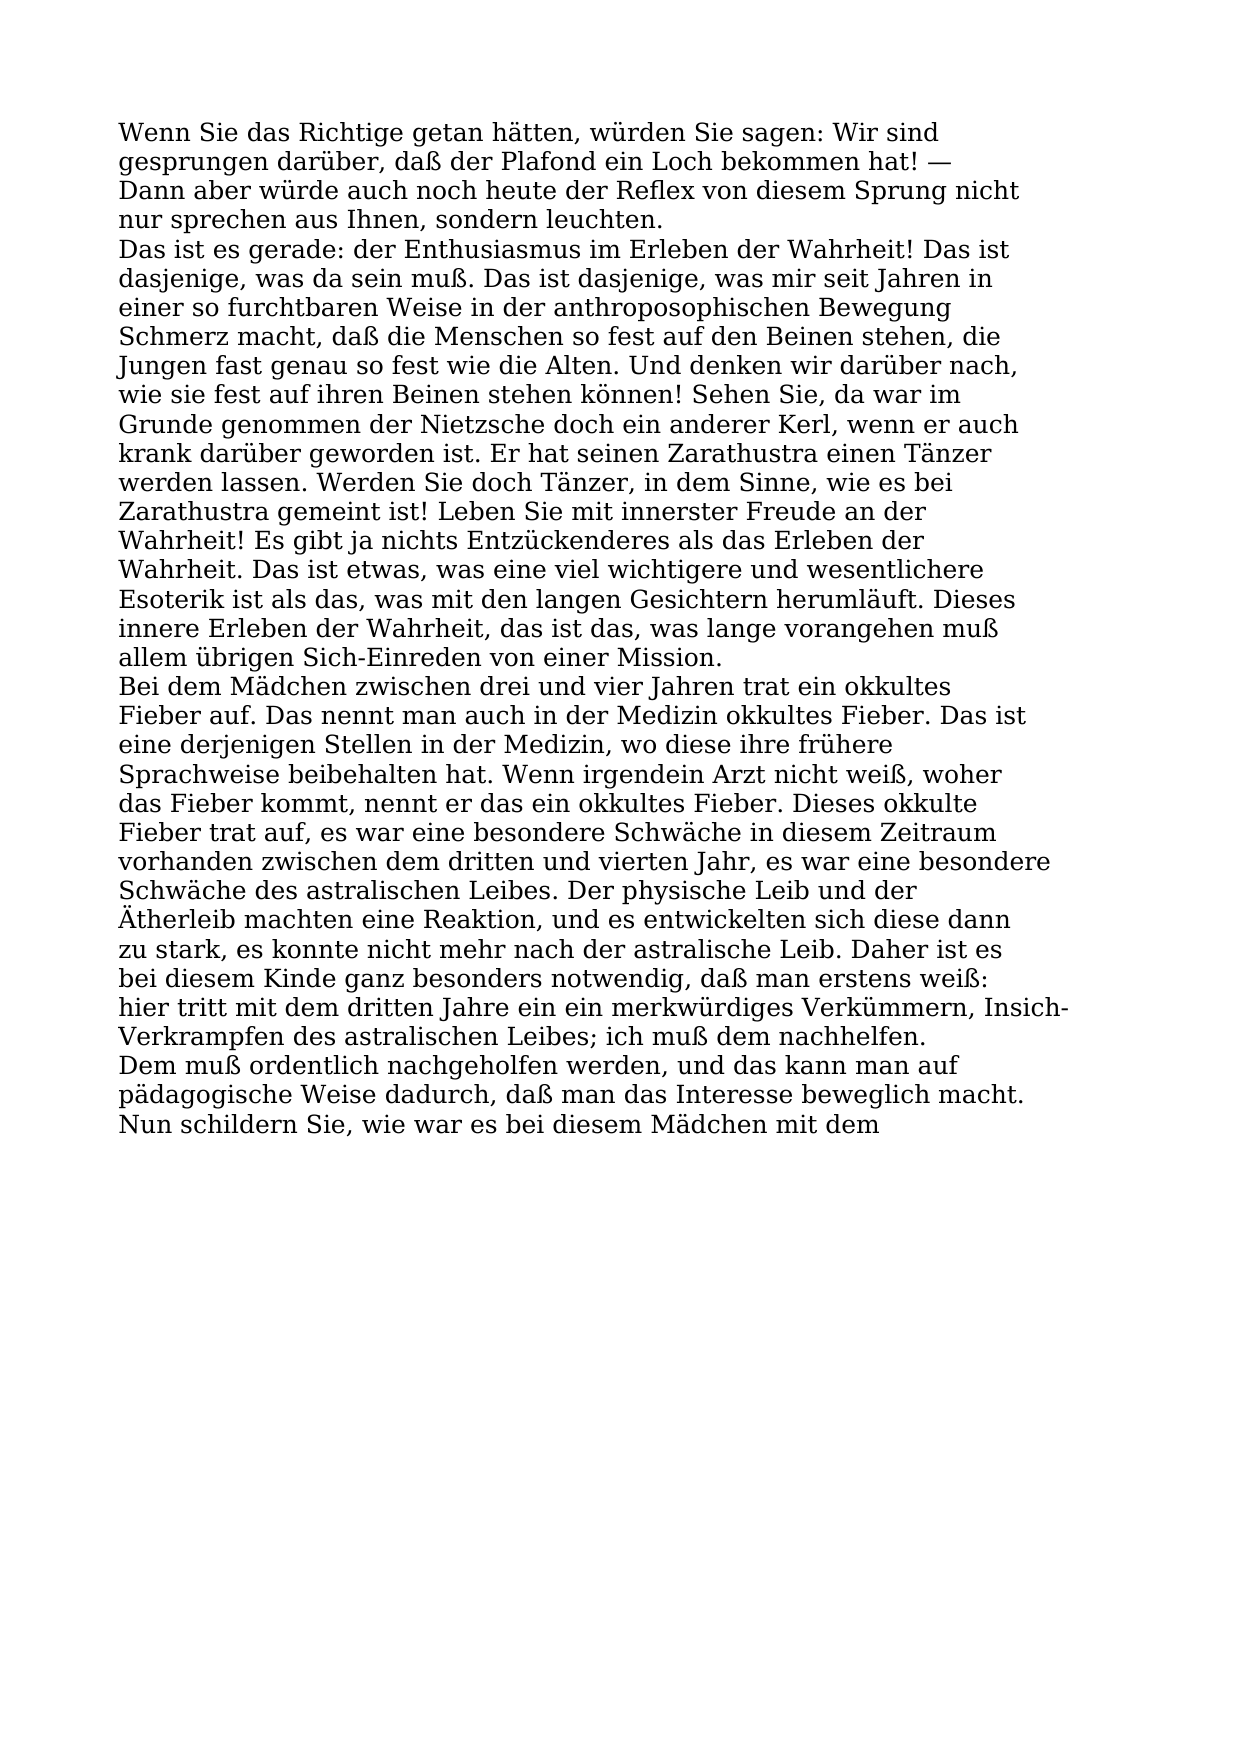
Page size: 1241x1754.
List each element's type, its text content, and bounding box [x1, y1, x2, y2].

text vorhanden zwischen dem dritten und vierten Jahr, es war eine besondere [118, 847, 1122, 876]
text dasjenige, was da sein muß. Das ist dasjenige, was mir seit Jahren in [118, 264, 1122, 293]
text pädagogische Weise dadurch, daß man das Interesse beweglich macht. [118, 1081, 1122, 1110]
text Bei dem Mädchen zwischen drei und vier Jahren trat ein okkultes [118, 672, 1122, 701]
text werden lassen. Werden Sie doch Tänzer, in dem Sinne, wie es bei [118, 468, 1122, 497]
text das Fieber kommt, nennt er das ein okkultes Fieber. Dieses okkulte [118, 789, 1122, 818]
text Schmerz macht, daß die Menschen so fest auf den Beinen stehen, die [118, 322, 1122, 351]
text Sprachweise beibehalten hat. Wenn irgendein Arzt nicht weiß, woher [118, 760, 1122, 789]
text Wenn Sie das Richtige getan hätten, würden Sie sagen: Wir sind [118, 118, 1122, 147]
text wie sie fest auf ihren Beinen stehen können! Sehen Sie, da war im [118, 381, 1122, 410]
text Das ist es gerade: der Enthusiasmus im Erleben der Wahrheit! Das ist [118, 235, 1122, 264]
text Zarathustra gemeint ist! Leben Sie mit innerster Freude an der [118, 497, 1122, 526]
text Schwäche des astralischen Leibes. Der physische Leib und der [118, 876, 1122, 906]
text allem übrigen Sich-Einreden von einer Mission. [118, 643, 1122, 672]
text einer so furchtbaren Weise in der anthroposophischen Bewegung [118, 293, 1122, 322]
text Grunde genommen der Nietzsche doch ein anderer Kerl, wenn er auch [118, 410, 1122, 439]
text Dem muß ordentlich nachgeholfen werden, und das kann man auf [118, 1051, 1122, 1081]
text Fieber auf. Das nennt man auch in der Medizin okkultes Fieber. Das ist [118, 701, 1122, 731]
text zu stark, es konnte nicht mehr nach der astralische Leib. Daher ist es [118, 935, 1122, 964]
text Ätherleib machten eine Reaktion, und es entwickelten sich diese dann [118, 906, 1122, 935]
text Fieber trat auf, es war eine besondere Schwäche in diesem Zeitraum [118, 818, 1122, 847]
text Dann aber würde auch noch heute der Reflex von diesem Sprung nicht [118, 176, 1122, 206]
text Jungen fast genau so fest wie die Alten. Und denken wir darüber nach, [118, 351, 1122, 381]
text bei diesem Kinde ganz besonders notwendig, daß man erstens weiß: [118, 964, 1122, 993]
text Wahrheit! Es gibt ja nichts Entzückenderes als das Erleben der [118, 526, 1122, 556]
text innere Erleben der Wahrheit, das ist das, was lange vorangehen muß [118, 614, 1122, 643]
text gesprungen darüber, daß der Plafond ein Loch bekommen hat! — [118, 147, 1122, 176]
text krank darüber geworden ist. Er hat seinen Zarathustra einen Tänzer [118, 439, 1122, 468]
text Esoterik ist als das, was mit den langen Gesichtern herumläuft. Dieses [118, 585, 1122, 614]
text Nun schildern Sie, wie war es bei diesem Mädchen mit dem [118, 1110, 1122, 1139]
text Wahrheit. Das ist etwas, was eine viel wichtigere und wesentlichere [118, 556, 1122, 585]
text eine derjenigen Stellen in der Medizin, wo diese ihre frühere [118, 731, 1122, 760]
text nur sprechen aus Ihnen, sondern leuchten. [118, 206, 1122, 235]
text hier tritt mit dem dritten Jahre ein ein merkwürdiges Verkümmern, Insich-Verkrampfen des astralischen Leibes; ich muß dem nachhelfen. [118, 993, 1122, 1051]
